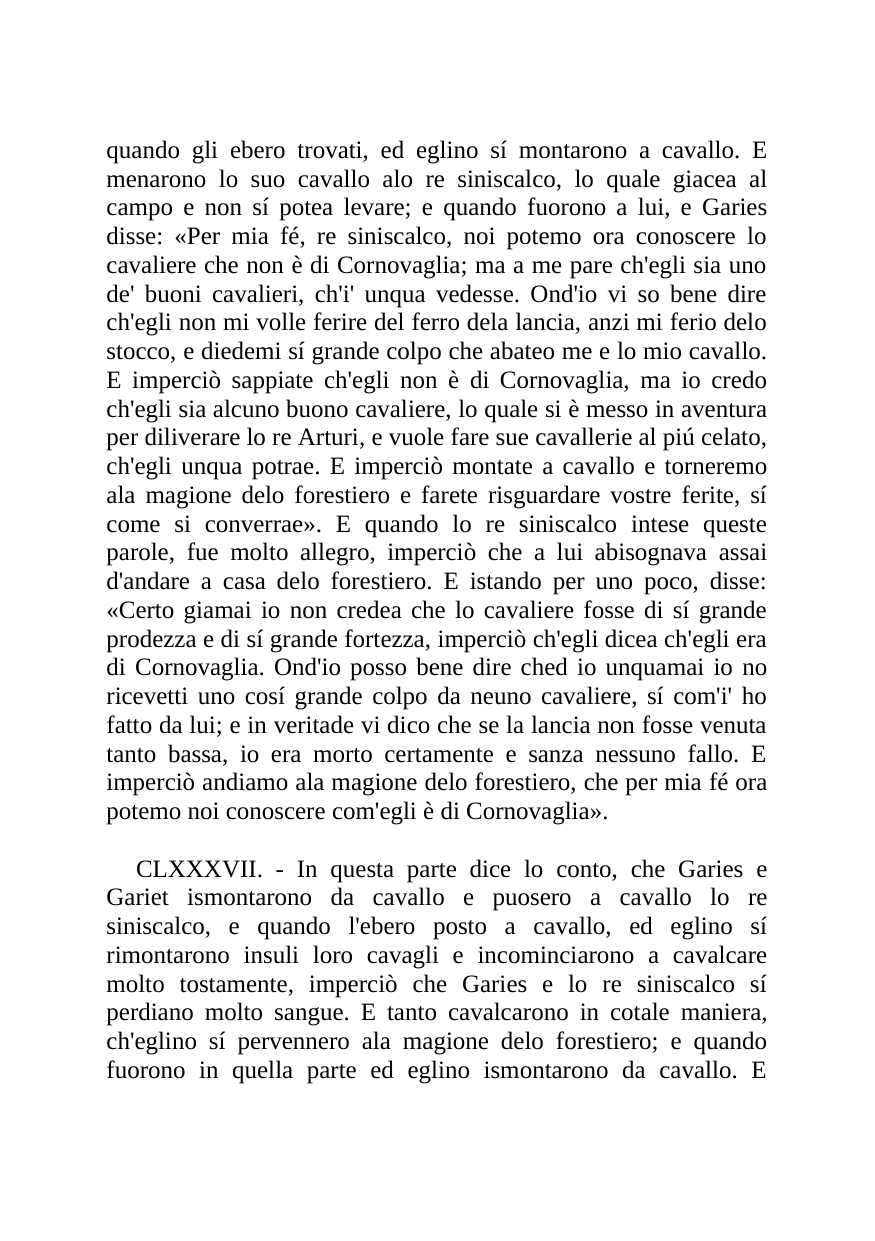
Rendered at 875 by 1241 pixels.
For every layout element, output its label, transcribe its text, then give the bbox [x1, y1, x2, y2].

text CLXXXVII. - In questa parte dice lo conto, che Garies e Gariet ismontarono da cavallo e puosero a cavallo lo re siniscalco, e quando l'ebero posto a cavallo, ed eglino sí rimontarono insuli loro cavagli e incominciarono a cavalcare molto tostamente, imperciò che Garies e lo re siniscalco sí perdiano molto sangue. E tanto cavalcarono in cotale maniera, ch'eglino sí pervennero ala magione delo forestiero; e quando fuorono in quella parte ed eglino ismontarono da cavallo. E [106, 854, 768, 1084]
text quando gli ebero trovati, ed eglino sí montarono a cavallo. E menarono lo suo cavallo alo re siniscalco, lo quale giacea al campo e non sí potea levare; e quando fuorono a lui, e Garies disse: «Per mia fé, re siniscalco, noi potemo ora conoscere lo cavaliere che non è di Cornovaglia; ma a me pare ch'egli sia uno de' buoni cavalieri, ch'i' unqua vedesse. Ond'io vi so bene dire ch'egli non mi volle ferire del ferro dela lancia, anzi mi ferio delo stocco, e diedemi sí grande colpo che abateo me e lo mio cavallo. E imperciò sappiate ch'egli non è di Cornovaglia, ma io credo ch'egli sia alcuno buono cavaliere, lo quale si è messo in aventura per diliverare lo re Arturi, e vuole fare sue cavallerie al piú celato, ch'egli unqua potrae. E imperciò montate a cavallo e torneremo ala magione delo forestiero e farete risguardare vostre ferite, sí come si converrae». E quando lo re siniscalco intese queste parole, fue molto allegro, imperciò che a lui abisognava assai d'andare a casa delo forestiero. E istando per uno poco, disse: «Certo giamai io non credea che lo cavaliere fosse di sí grande prodezza e di sí grande fortezza, imperciò ch'egli dicea ch'egli era di Cornovaglia. Ond'io posso bene dire ched io unquamai io no ricevetti uno cosí grande colpo da neuno cavaliere, sí com'i' ho fatto da lui; e in veritade vi dico che se la lancia non fosse venuta tanto bassa, io era morto certamente e sanza nessuno fallo. E imperciò andiamo ala magione delo forestiero, che per mia fé ora potemo noi conoscere com'egli è di Cornovaglia». [106, 135, 768, 825]
